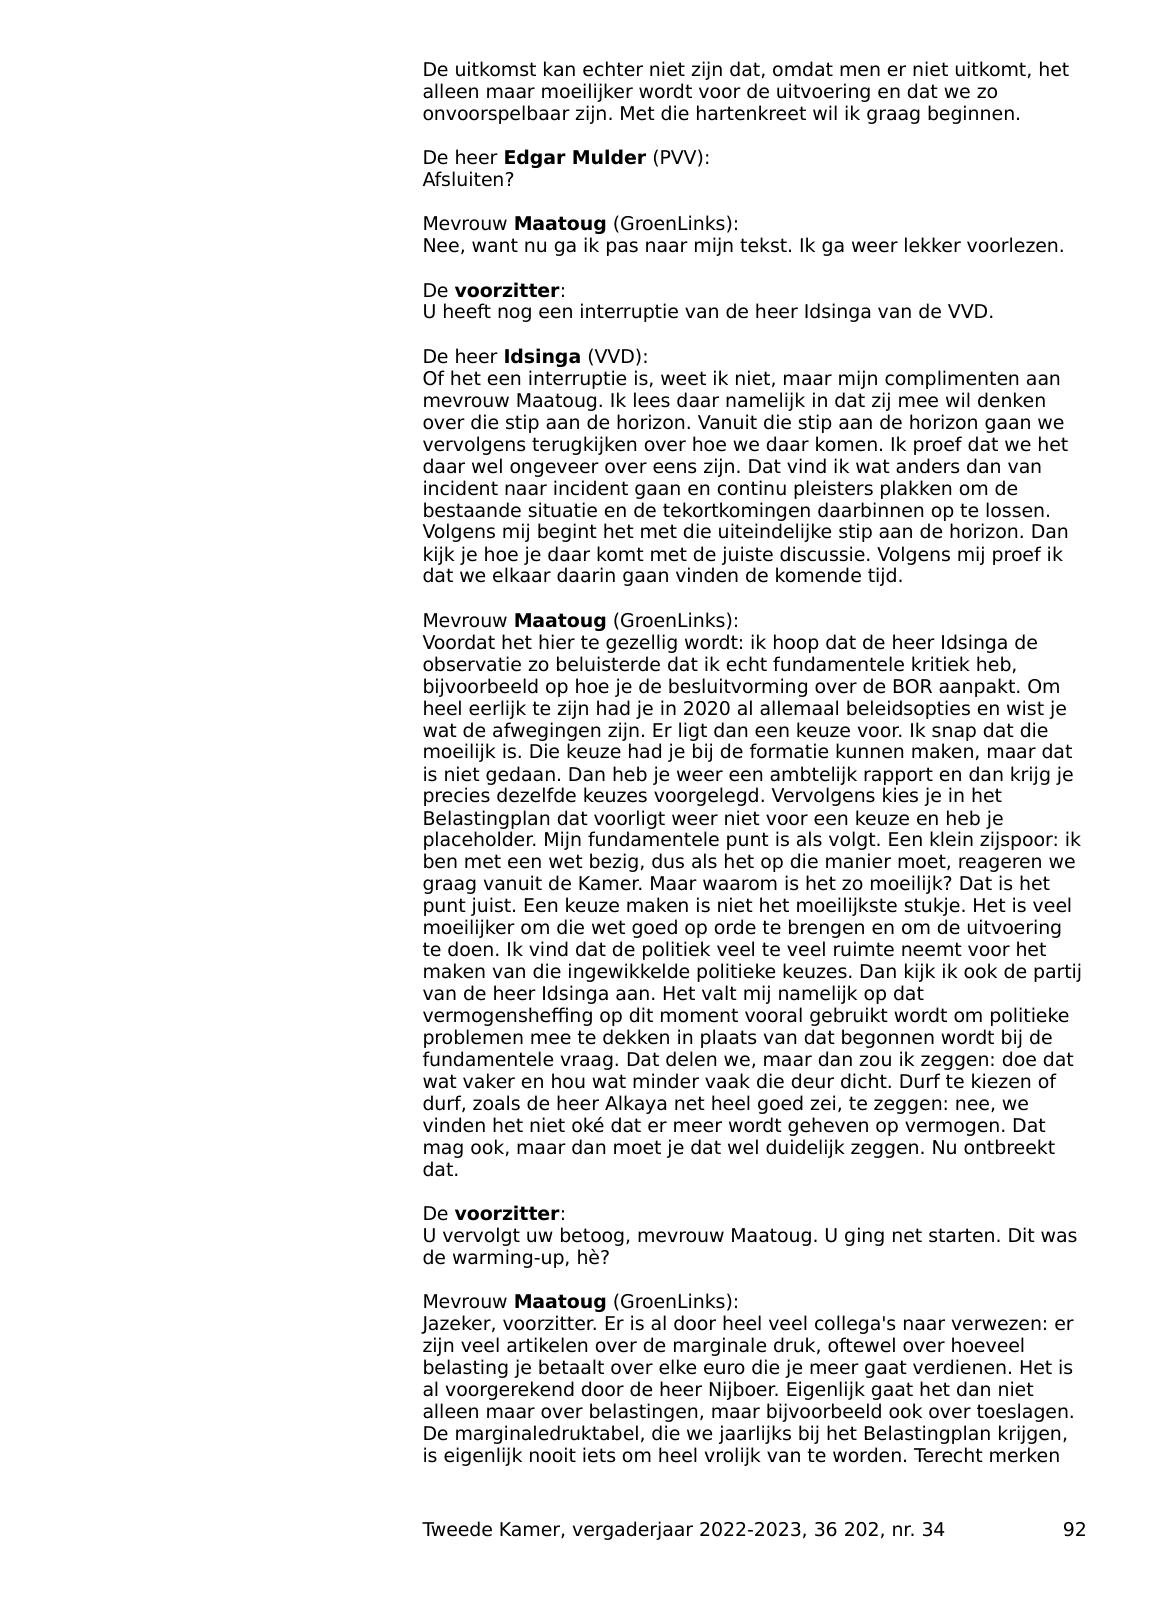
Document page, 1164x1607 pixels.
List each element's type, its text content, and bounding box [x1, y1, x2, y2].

text De voorzitter: [422, 1203, 1087, 1225]
text Mevrouw Maatoug (GroenLinks): [422, 213, 1087, 235]
text Mevrouw Maatoug (GroenLinks): [422, 1291, 1087, 1313]
text Voordat het hier te gezellig wordt: ik hoop dat de heer Idsinga de observatie zo beluisterde dat ik echt fundamentele kritiek heb, bijvoorbeeld op hoe je de besluitvorming over de BOR aanpakt. Om heel eerlijk te zijn had je in 2020 al allemaal beleidsopties en wist je wat de afwegingen zijn. Er ligt dan een keuze voor. Ik snap dat die moeilijk is. Die keuze had je bij de formatie kunnen maken, maar dat is niet gedaan. Dan heb je weer een ambtelijk rapport en dan krijg je precies dezelfde keuzes voorgelegd. Vervolgens kies je in het Belastingplan dat voorligt weer niet voor een keuze en heb je placeholder. Mijn fundamentele punt is als volgt. Een klein zijspoor: ik ben met een wet bezig, dus als het op die manier moet, reageren we graag vanuit de Kamer. Maar waarom is het zo moeilijk? Dat is het punt juist. Een keuze maken is niet het moeilijkste stukje. Het is veel moeilijker om die wet goed op orde te brengen en om de uitvoering te doen. Ik vind dat de politiek veel te veel ruimte neemt voor het maken van die ingewikkelde politieke keuzes. Dan kijk ik ook de partij van de heer Idsinga aan. Het valt mij namelijk op dat vermogensheffing op dit moment vooral gebruikt wordt om politieke problemen mee te dekken in plaats van dat begonnen wordt bij de fundamentele vraag. Dat delen we, maar dan zou ik zeggen: doe dat wat vaker en hou wat minder vaak die deur dicht. Durf te kiezen of durf, zoals de heer Alkaya net heel goed zei, te zeggen: nee, we vinden het niet oké dat er meer wordt geheven op vermogen. Dat mag ook, maar dan moet je dat wel duidelijk zeggen. Nu ontbreekt dat. [422, 632, 1087, 1181]
text Nee, want nu ga ik pas naar mijn tekst. Ik ga weer lekker voorlezen. [422, 235, 1087, 257]
text De heer Edgar Mulder (PVV): [422, 147, 1087, 169]
text U vervolgt uw betoog, mevrouw Maatoug. U ging net starten. Dit was de warming-up, hè? [422, 1225, 1087, 1269]
text Mevrouw Maatoug (GroenLinks): [422, 609, 1087, 632]
text Jazeker, voorzitter. Er is al door heel veel collega's naar verwezen: er zijn veel artikelen over de marginale druk, oftewel over hoeveel belasting je betaalt over elke euro die je meer gaat verdienen. Het is al voorgerekend door de heer Nijboer. Eigenlijk gaat het dan niet alleen maar over belastingen, maar bijvoorbeeld ook over toeslagen. De marginaledruktabel, die we jaarlijks bij het Belastingplan krijgen, is eigenlijk nooit iets om heel vrolijk van te worden. Terecht merken [422, 1313, 1087, 1467]
text De heer Idsinga (VVD): [422, 346, 1087, 368]
text U heeft nog een interruptie van de heer Idsinga van de VVD. [422, 301, 1087, 323]
text Of het een interruptie is, weet ik niet, maar mijn complimenten aan mevrouw Maatoug. Ik lees daar namelijk in dat zij mee wil denken over die stip aan de horizon. Vanuit die stip aan de horizon gaan we vervolgens terugkijken over hoe we daar komen. Ik proef dat we het daar wel ongeveer over eens zijn. Dat vind ik wat anders dan van incident naar incident gaan en continu pleisters plakken om de bestaande situatie en de tekortkomingen daarbinnen op te lossen. Volgens mij begint het met die uiteindelijke stip aan de horizon. Dan kijk je hoe je daar komt met de juiste discussie. Volgens mij proef ik dat we elkaar daarin gaan vinden de komende tijd. [422, 368, 1087, 587]
text De uitkomst kan echter niet zijn dat, omdat men er niet uitkomt, het alleen maar moeilijker wordt voor de uitvoering en dat we zo onvoorspelbaar zijn. Met die hartenkreet wil ik graag beginnen. [422, 59, 1087, 125]
text De voorzitter: [422, 279, 1087, 301]
text Afsluiten? [422, 169, 1087, 191]
